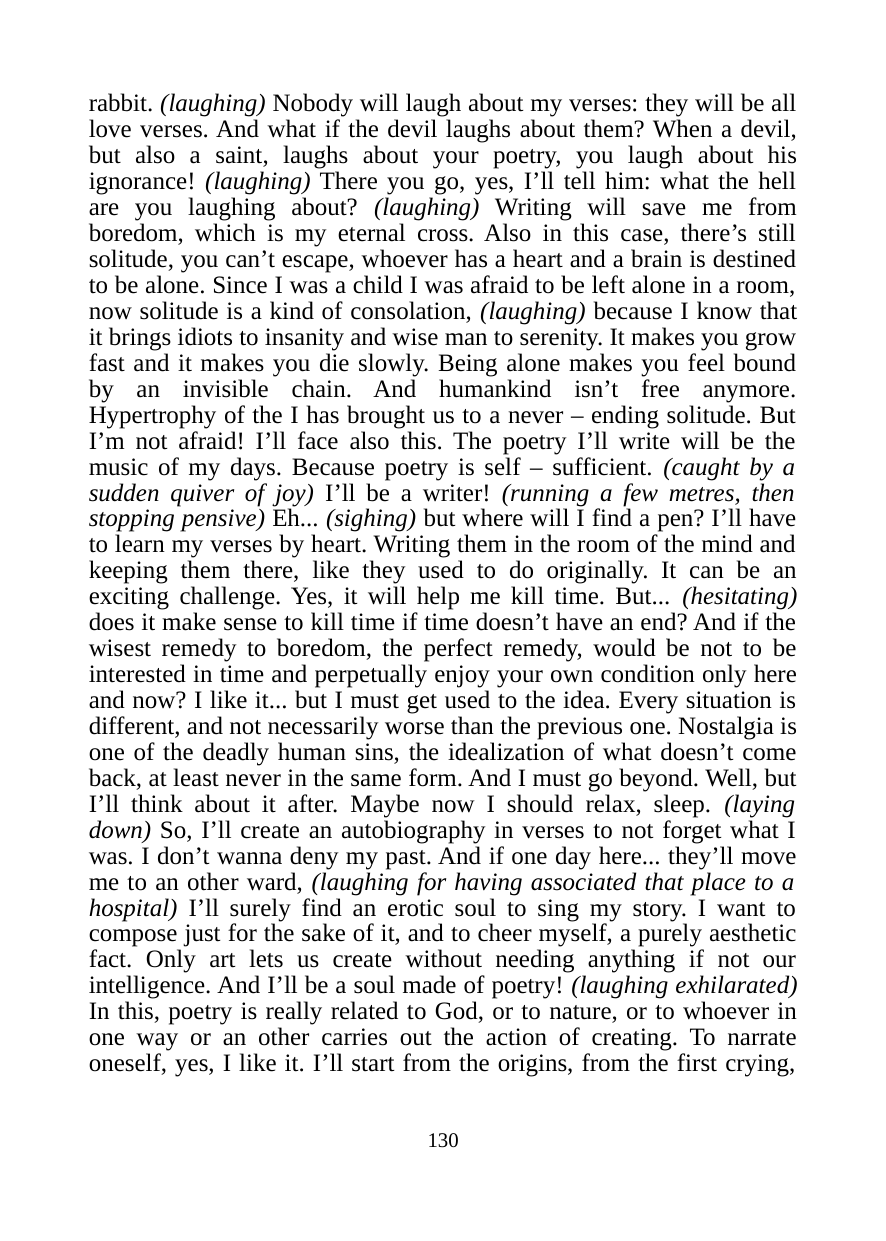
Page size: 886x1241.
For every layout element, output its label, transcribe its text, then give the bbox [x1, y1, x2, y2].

text rabbit. (laughing) Nobody will laugh about my verses: they will be all love verses. And what if the devil laughs about them? When a devil, but also a saint, laughs about your poetry, you laugh about his ignorance! (laughing) There you go, yes, I’ll tell him: what the hell are you laughing about? (laughing) Writing will save me from boredom, which is my eternal cross. Also in this case, there’s still solitude, you can’t escape, whoever has a heart and a brain is destined to be alone. Since I was a child I was afraid to be left alone in a room, now solitude is a kind of consolation, (laughing) because I know that it brings idiots to insanity and wise man to serenity. It makes you grow fast and it makes you die slowly. Being alone makes you feel bound by an invisible chain. And humankind isn’t free anymore. Hypertrophy of the I has brought us to a never – ending solitude. But I’m not afraid! I’ll face also this. The poetry I’ll write will be the music of my days. Because poetry is self – sufficient. (caught by a sudden quiver of joy) I’ll be a writer! (running a few metres, then stopping pensive) Eh... (sighing) but where will I find a pen? I’ll have to learn my verses by heart. Writing them in the room of the mind and keeping them there, like they used to do originally. It can be an exciting challenge. Yes, it will help me kill time. But... (hesitating) does it make sense to kill time if time doesn’t have an end? And if the wisest remedy to boredom, the perfect remedy, would be not to be interested in time and perpetually enjoy your own condition only here and now? I like it... but I must get used to the idea. Every situation is different, and not necessarily worse than the previous one. Nostalgia is one of the deadly human sins, the idealization of what doesn’t come back, at least never in the same form. And I must go beyond. Well, but I’ll think about it after. Maybe now I should relax, sleep. (laying down) So, I’ll create an autobiography in verses to not forget what I was. I don’t wanna deny my past. And if one day here... they’ll move me to an other ward, (laughing for having associated that place to a hospital) I’ll surely find an erotic soul to sing my story. I want to compose just for the sake of it, and to cheer myself, a purely aesthetic fact. Only art lets us create without needing anything if not our intelligence. And I’ll be a soul made of poetry! (laughing exhilarated) In this, poetry is really related to God, or to nature, or to whoever in one way or an other carries out the action of creating. To narrate oneself, yes, I like it. I’ll start from the origins, from the first crying, [88, 88, 797, 1077]
